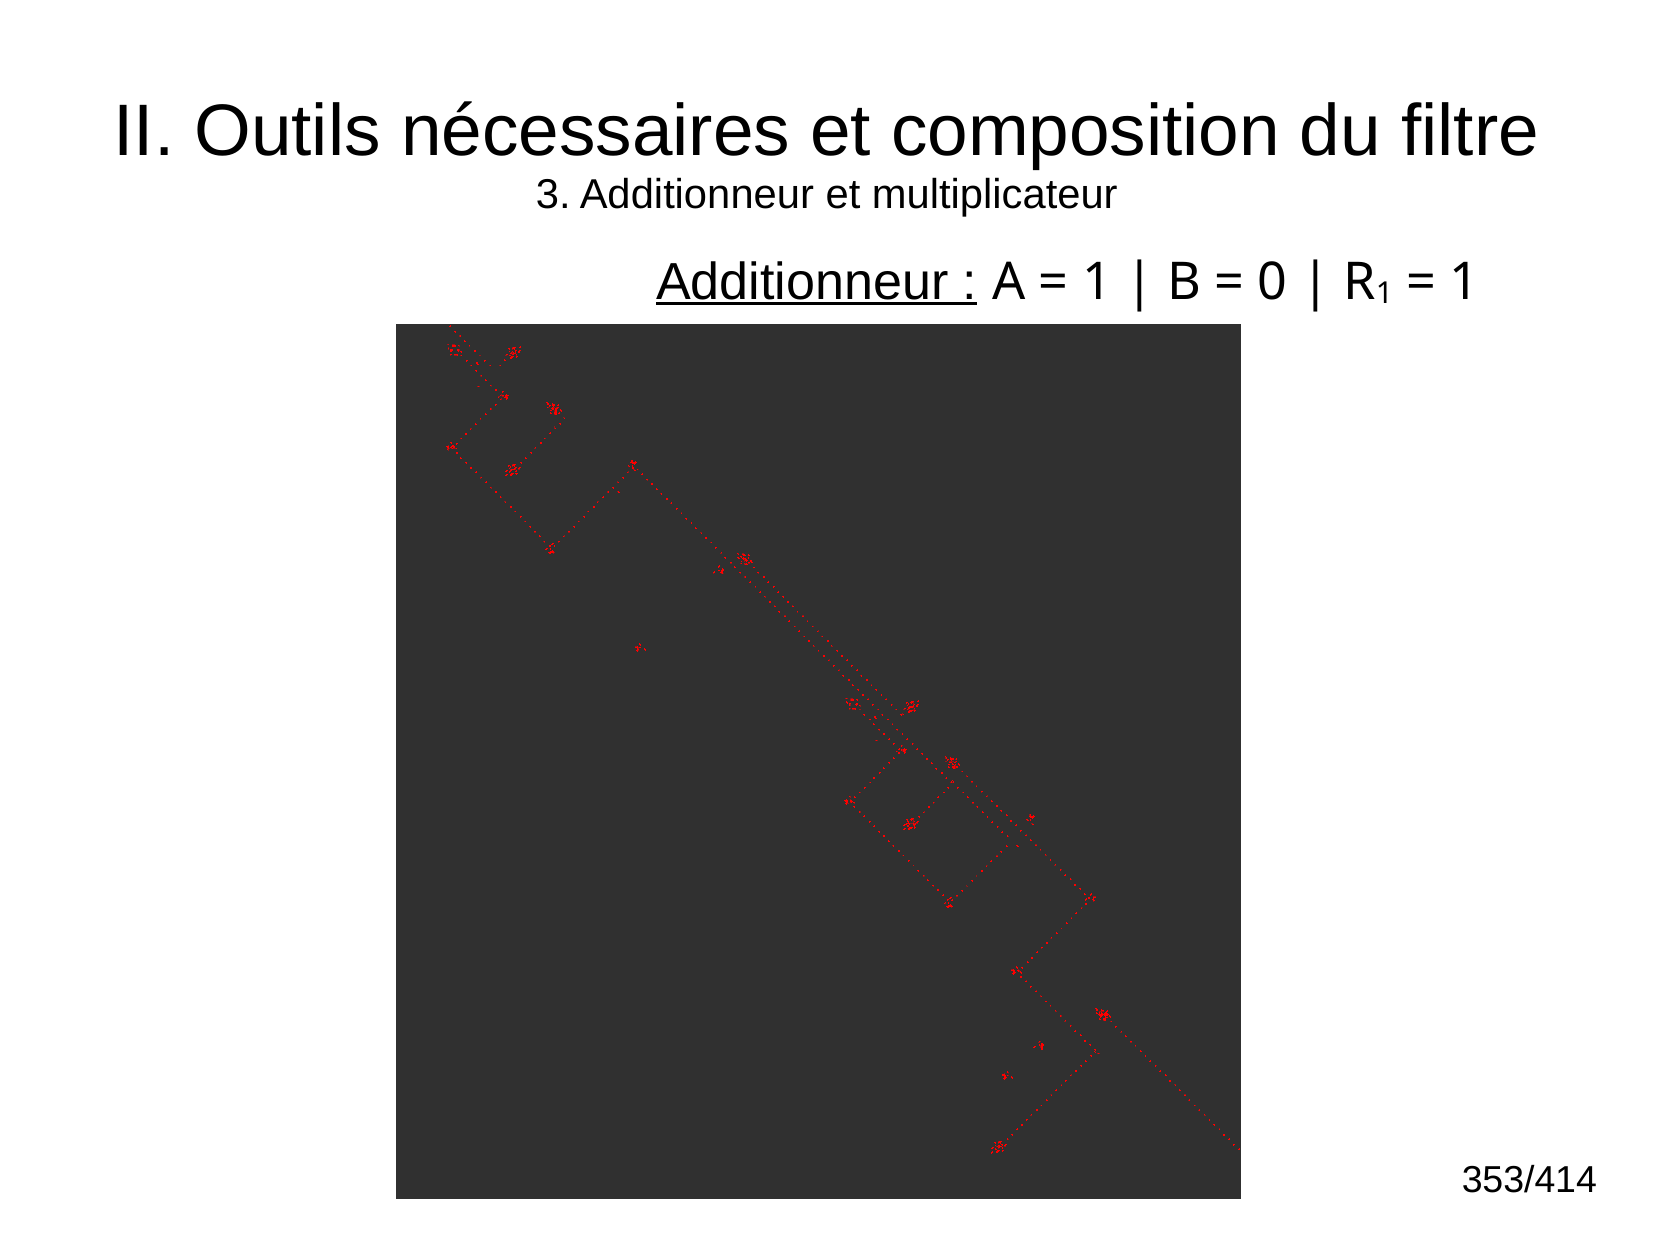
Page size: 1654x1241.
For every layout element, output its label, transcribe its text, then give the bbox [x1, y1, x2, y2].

text_box <number>/414 [1447, 1151, 1654, 1209]
picture [396, 324, 1241, 1200]
title II. Outils nécessaires et composition du filtre 3. Additionneur et multiplicateur [82, 49, 1571, 257]
text_box Additionneur : A = 1 | B = 0 | R1 = 1 [641, 236, 1453, 312]
